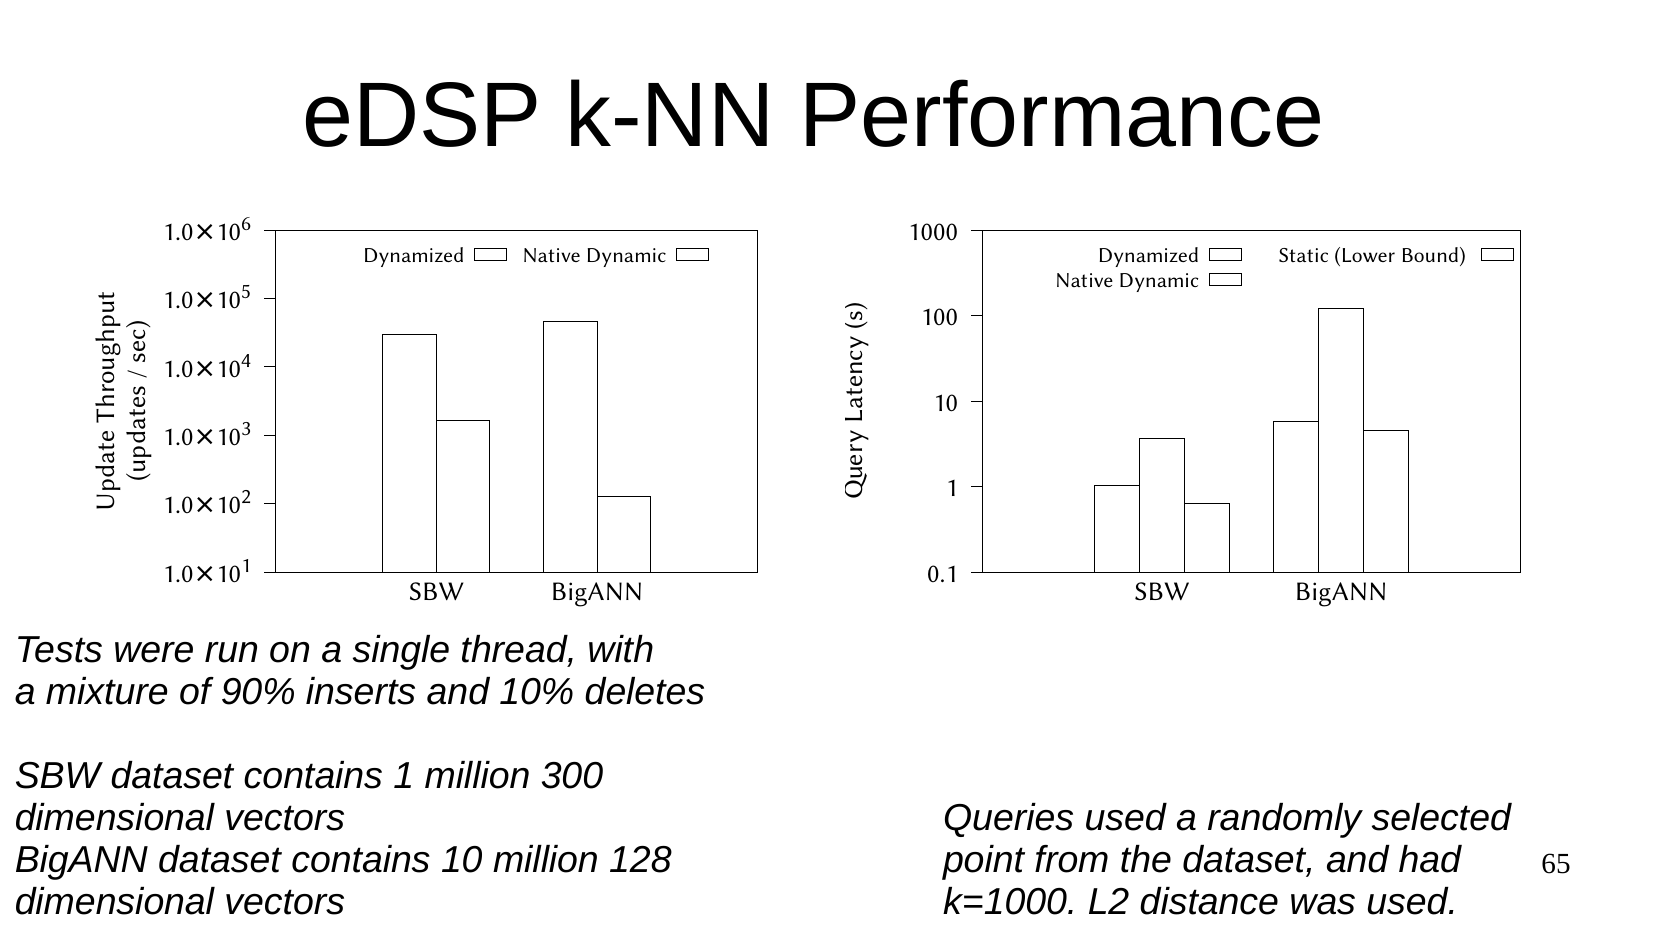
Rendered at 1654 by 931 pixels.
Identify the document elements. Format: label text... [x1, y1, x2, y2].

text_box Tests were run on a single thread, with a mixture of 90% inserts and 10% deletes SBW dataset contains 1 million 300 dimensional vectors BigANN dataset contains 10 million 128 dimensional vectors [0, 621, 722, 931]
picture [82, 198, 809, 635]
title eDSP k-NN Performance [82, 37, 1571, 193]
picture [845, 198, 1572, 635]
text_box Queries used a randomly selected point from the dataset, and had k=1000. L2 distance was used. [928, 789, 1538, 931]
